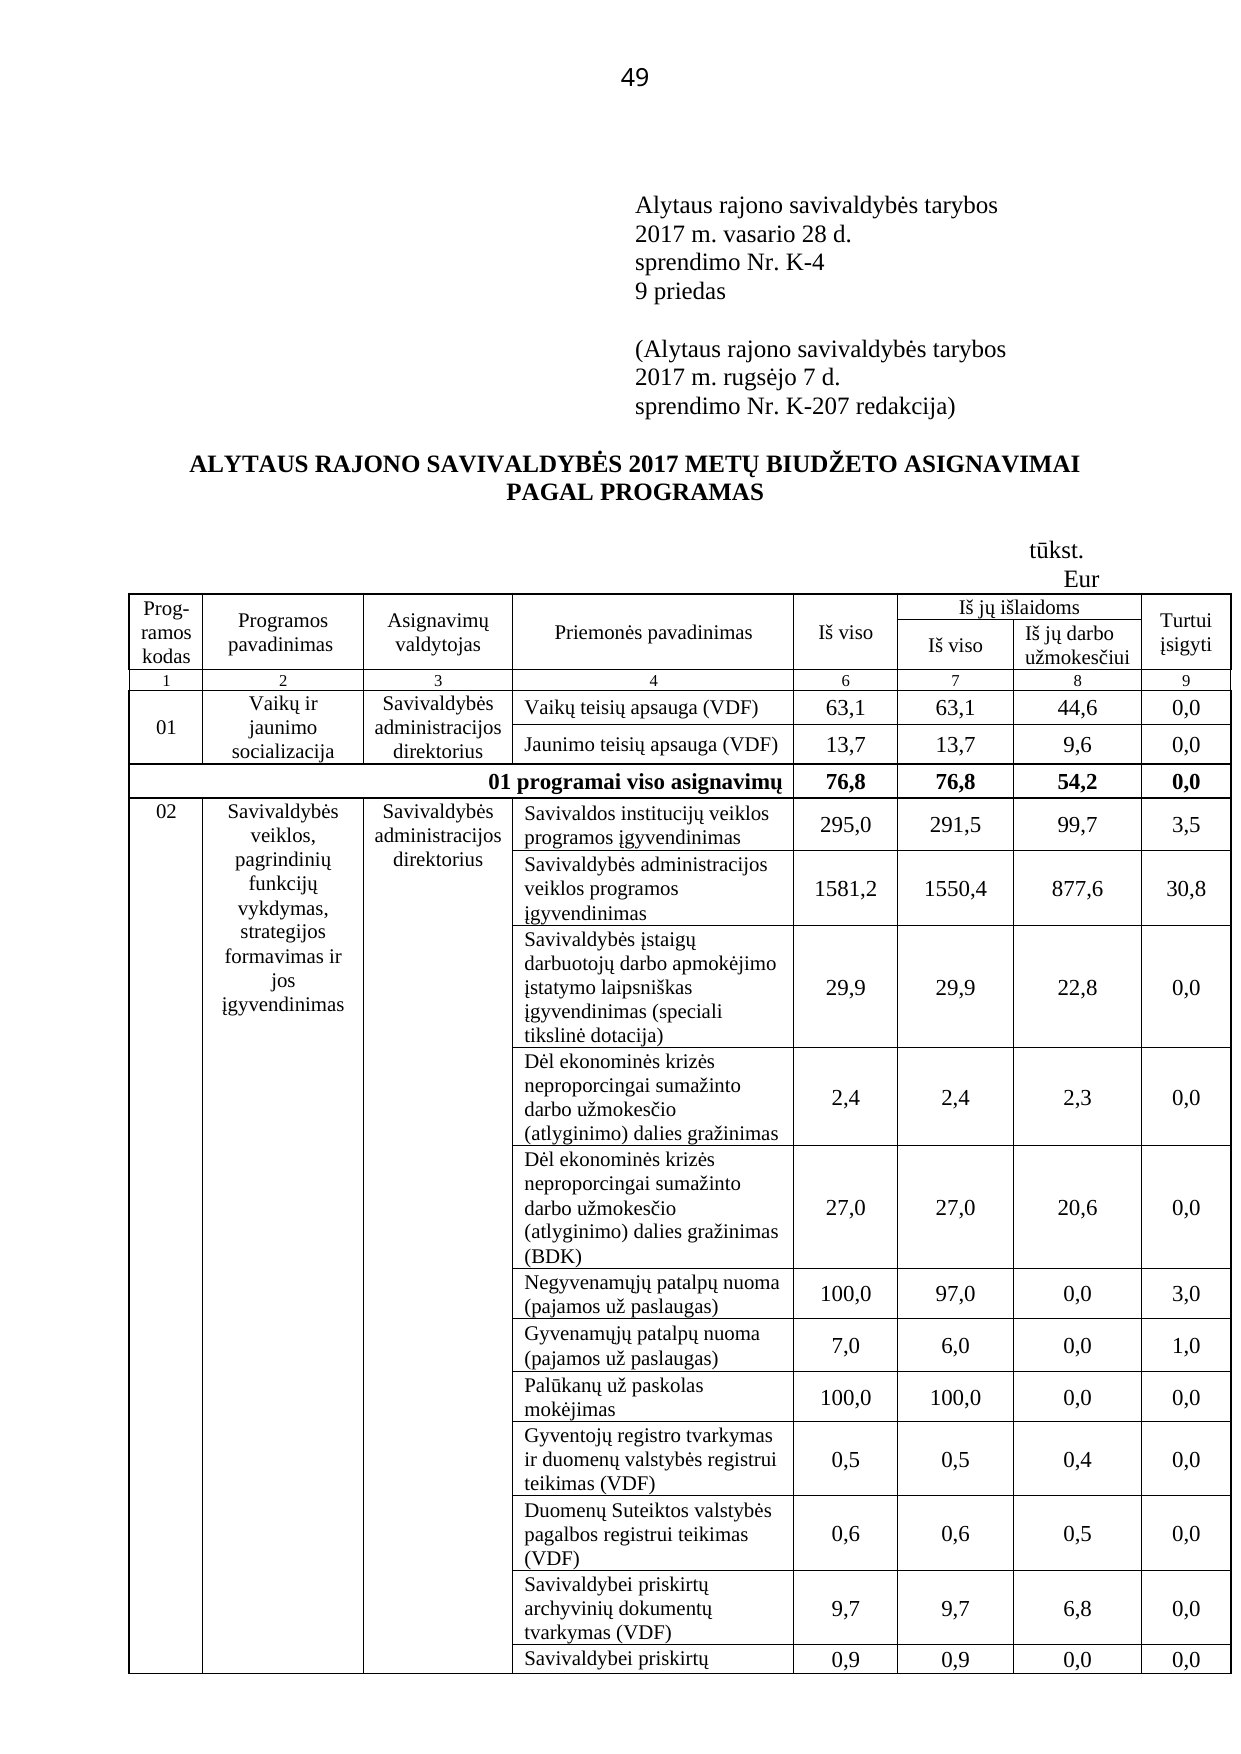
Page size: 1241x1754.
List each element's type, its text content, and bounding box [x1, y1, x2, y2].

table_cell 9,7 [794, 1571, 897, 1644]
table_cell Savivaldybės administracijos direktorius [364, 799, 512, 1672]
table_cell 877,6 [1014, 851, 1141, 924]
table_cell 0,0 [1014, 1372, 1141, 1421]
table_cell Duomenų Suteiktos valstybės pagalbos registrui teikimas (VDF) [513, 1496, 793, 1570]
table_cell 0,5 [794, 1422, 897, 1495]
table_cell 13,7 [794, 725, 897, 763]
table_cell 0,6 [794, 1496, 897, 1570]
table_cell Vaikų ir jaunimo socializacija [203, 691, 363, 763]
table_cell 13,7 [898, 725, 1013, 763]
table_cell Savivaldybės veiklos, pagrindinių funkcijų vykdymas, strategijos formavimas ir jos įgyvendinimas [203, 799, 363, 1672]
table_cell 30,8 [1142, 851, 1230, 924]
table_cell 0,0 [1014, 1319, 1141, 1371]
table_cell Jaunimo teisių apsauga (VDF) [513, 725, 793, 763]
text 2017 m. rugsėjo 7 d. [148, 362, 1122, 391]
table_cell 0,0 [1014, 1645, 1141, 1672]
table_cell 0,0 [1142, 1422, 1230, 1495]
text 9 priedas [148, 276, 1122, 305]
text ALYTAUS RAJONO SAVIVALDYBĖS 2017 METŲ BIUDŽETO ASIGNAVIMAI PAGAL PROGRAMAS [148, 449, 1122, 506]
table_cell 0,0 [1014, 1269, 1141, 1318]
table_cell 0,9 [898, 1645, 1013, 1672]
text Alytaus rajono savivaldybės tarybos [148, 190, 1122, 219]
table_cell 1,0 [1142, 1319, 1230, 1371]
table_cell 97,0 [898, 1269, 1013, 1318]
table_cell 54,2 [1014, 765, 1141, 797]
table_cell 76,8 [898, 765, 1013, 797]
table_cell 7,0 [794, 1319, 897, 1371]
table_cell 01 [130, 691, 202, 763]
table_cell 0,0 [1142, 1048, 1230, 1145]
table_cell 29,9 [794, 926, 897, 1047]
table_cell 0,0 [1142, 725, 1230, 763]
table_cell Dėl ekonominės krizės neproporcingai sumažinto darbo užmokesčio (atlyginimo) dalies gražinimas (BDK) [513, 1146, 793, 1268]
table_cell 4 [513, 670, 793, 689]
table_header Iš viso [794, 595, 897, 669]
table_cell 100,0 [794, 1269, 897, 1318]
table_cell Savivaldybei priskirtų [513, 1645, 793, 1672]
table_cell 6,8 [1014, 1571, 1141, 1644]
table_cell 44,6 [1014, 691, 1141, 724]
table_cell 0,0 [1142, 765, 1230, 797]
table_cell 2,3 [1014, 1048, 1141, 1145]
table_cell 63,1 [794, 691, 897, 724]
table_cell 6 [794, 670, 897, 689]
table_header Priemonės pavadinimas [513, 595, 793, 669]
table_cell Vaikų teisių apsauga (VDF) [513, 691, 793, 724]
table_cell 8 [1014, 670, 1141, 689]
table_cell 2,4 [794, 1048, 897, 1145]
table_header Programos pavadinimas [203, 595, 363, 669]
table_cell Iš jų darbo užmokesčiui [1014, 620, 1141, 669]
table_cell 7 [898, 670, 1013, 689]
table_cell 2,4 [898, 1048, 1013, 1145]
table_cell 0,5 [1014, 1496, 1141, 1570]
table_cell 0,9 [794, 1645, 897, 1672]
table_cell Dėl ekonominės krizės neproporcingai sumažinto darbo užmokesčio (atlyginimo) dalies gražinimas [513, 1048, 793, 1145]
table_cell 295,0 [794, 799, 897, 850]
table_cell 9,6 [1014, 725, 1141, 763]
table_cell Negyvenamųjų patalpų nuoma (pajamos už paslaugas) [513, 1269, 793, 1318]
table_cell 3,0 [1142, 1269, 1230, 1318]
table_header Turtui įsigyti [1142, 595, 1230, 669]
table_cell 1581,2 [794, 851, 897, 924]
table_cell 100,0 [898, 1372, 1013, 1421]
table_cell 0,0 [1142, 926, 1230, 1047]
table_cell 29,9 [898, 926, 1013, 1047]
table_header Asignavimų valdytojas [364, 595, 512, 669]
text 2017 m. vasario 28 d. [148, 219, 1122, 247]
table_cell 76,8 [794, 765, 897, 797]
table_header Iš jų išlaidoms [898, 595, 1141, 619]
table_cell Iš viso [898, 620, 1013, 669]
table_cell 2 [203, 670, 363, 689]
table_cell 0,4 [1014, 1422, 1141, 1495]
table_cell Savivaldybės įstaigų darbuotojų darbo apmokėjimo įstatymo laipsniškas įgyvendinimas (speciali tikslinė dotacija) [513, 926, 793, 1047]
table_cell 22,8 [1014, 926, 1141, 1047]
text sprendimo Nr. K-207 redakcija) [148, 391, 1122, 420]
table_cell 9 [1142, 670, 1230, 689]
table_cell Palūkanų už paskolas mokėjimas [513, 1372, 793, 1421]
table_cell Gyventojų registro tvarkymas ir duomenų valstybės registrui teikimas (VDF) [513, 1422, 793, 1495]
table_cell 0,5 [898, 1422, 1013, 1495]
table_cell Savivaldybės administracijos direktorius [364, 691, 512, 763]
table_cell Gyvenamųjų patalpų nuoma (pajamos už paslaugas) [513, 1319, 793, 1371]
table_cell 27,0 [898, 1146, 1013, 1268]
table_cell 0,0 [1142, 1496, 1230, 1570]
table_cell 291,5 [898, 799, 1013, 850]
table_cell 0,0 [1142, 1372, 1230, 1421]
table_cell 0,0 [1142, 1146, 1230, 1268]
table_cell 20,6 [1014, 1146, 1141, 1268]
table_cell 27,0 [794, 1146, 897, 1268]
table_cell 63,1 [898, 691, 1013, 724]
text tūkst. Eur [1029, 535, 1122, 592]
table_header Prog-ramos kodas [130, 595, 202, 669]
table_cell 0,0 [1142, 691, 1230, 724]
table_cell 0,0 [1142, 1571, 1230, 1644]
text (Alytaus rajono savivaldybės tarybos [148, 334, 1122, 362]
table_cell 01 programai viso asignavimų [130, 765, 793, 797]
text sprendimo Nr. K-4 [148, 247, 1122, 276]
table_cell 1550,4 [898, 851, 1013, 924]
table_cell 6,0 [898, 1319, 1013, 1371]
table_cell 100,0 [794, 1372, 897, 1421]
table_cell 99,7 [1014, 799, 1141, 850]
table_cell Savivaldybei priskirtų archyvinių dokumentų tvarkymas (VDF) [513, 1571, 793, 1644]
table_cell 0,6 [898, 1496, 1013, 1570]
table_cell 9,7 [898, 1571, 1013, 1644]
table_cell 3,5 [1142, 799, 1230, 850]
table_cell 3 [364, 670, 512, 689]
table_cell 0,0 [1142, 1645, 1230, 1672]
table_cell Savivaldos institucijų veiklos programos įgyvendinimas [513, 799, 793, 850]
table_cell 1 [130, 670, 202, 689]
table_cell Savivaldybės administracijos veiklos programos įgyvendinimas [513, 851, 793, 924]
table_cell 02 [130, 799, 202, 1672]
